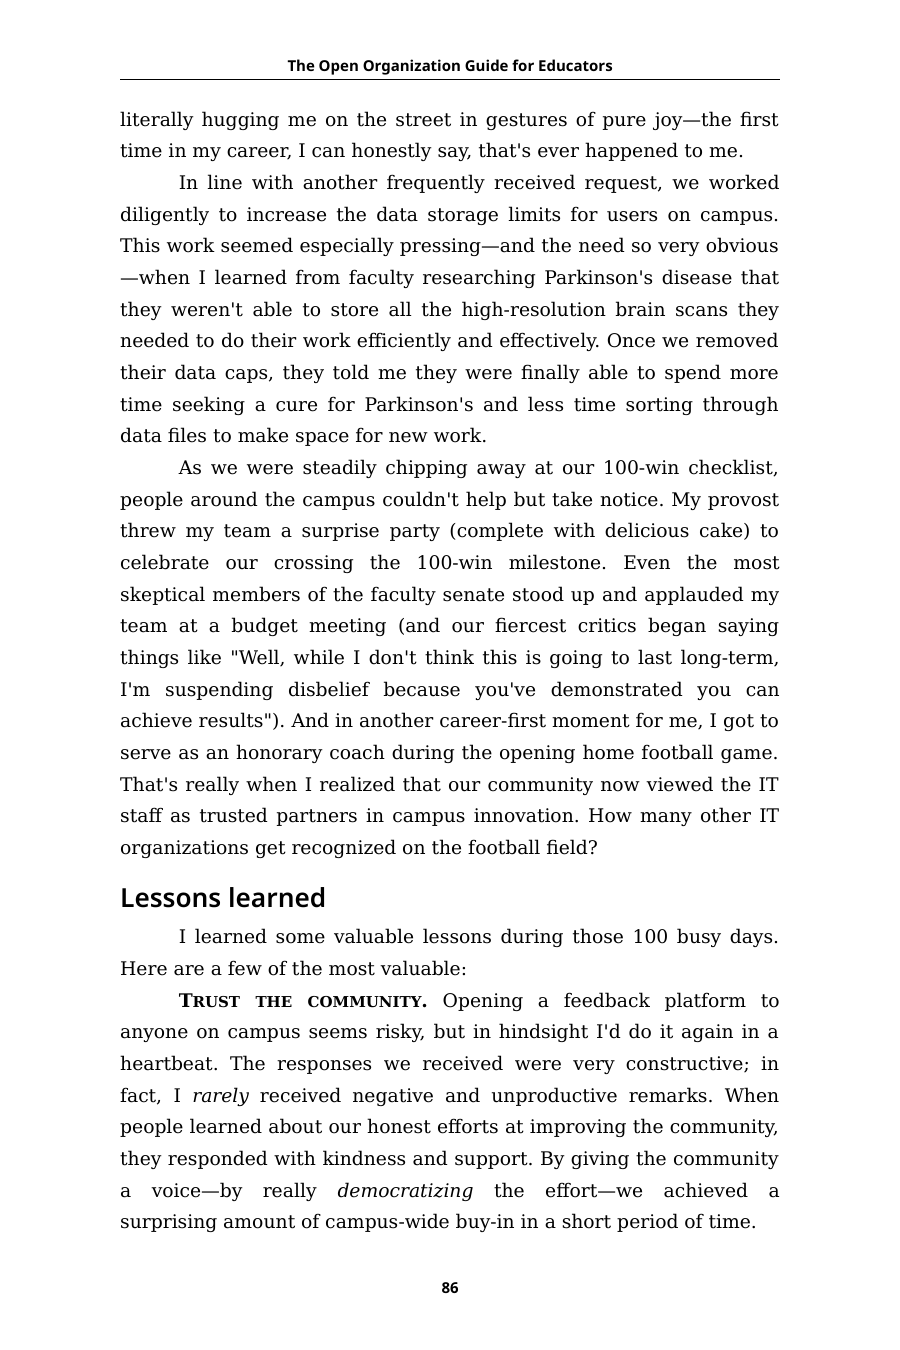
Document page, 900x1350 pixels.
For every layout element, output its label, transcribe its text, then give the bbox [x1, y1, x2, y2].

text Trust the community. Opening a feedback platform to anyone on campus seems risky, but in hindsight I'd do it again in a heartbeat. The responses we received were very constructive; in fact, I rarely received negative and unproductive remarks. When people learned about our honest efforts at improving the community, they responded with kindness and support. By giving the community a voice—by really democratizing the effort—we achieved a surprising amount of campus-wide buy-in in a short period of time. [120, 989, 780, 1233]
text literally hugging me on the street in gestures of pure joy—the first time in my career, I can honestly say, that's ever happened to me. [120, 109, 780, 162]
text As we were steadily chipping away at our 100-win checklist, people around the campus couldn't help but take notice. My provost threw my team a surprise party (complete with delicious cake) to celebrate our crossing the 100-win milestone. Even the most skeptical members of the faculty senate stood up and applauded my team at a budget meeting (and our fiercest critics began saying things like "Well, while I don't think this is going to last long-term, I'm suspending disbelief because you've demonstrated you can achieve results"). And in another career-first moment for me, I got to serve as an honorary coach during the opening home football game. That's really when I realized that our community now viewed the IT staff as trusted partners in campus innovation. How many other IT organizations get recognized on the football field? [120, 457, 780, 859]
text I learned some valuable lessons during those 100 busy days. Here are a few of the most valuable: [120, 926, 780, 980]
text In line with another frequently received request, we worked diligently to increase the data storage limits for users on campus. This work seemed especially pressing—and the need so very obvious—when I learned from faculty researching Parkinson's disease that they weren't able to store all the high-resolution brain scans they needed to do their work efficiently and effectively. Once we removed their data caps, they told me they were finally able to spend more time seeking a cure for Parkinson's and less time sorting through data files to make space for new work. [120, 172, 780, 447]
subtitle Lessons learned [120, 883, 780, 914]
